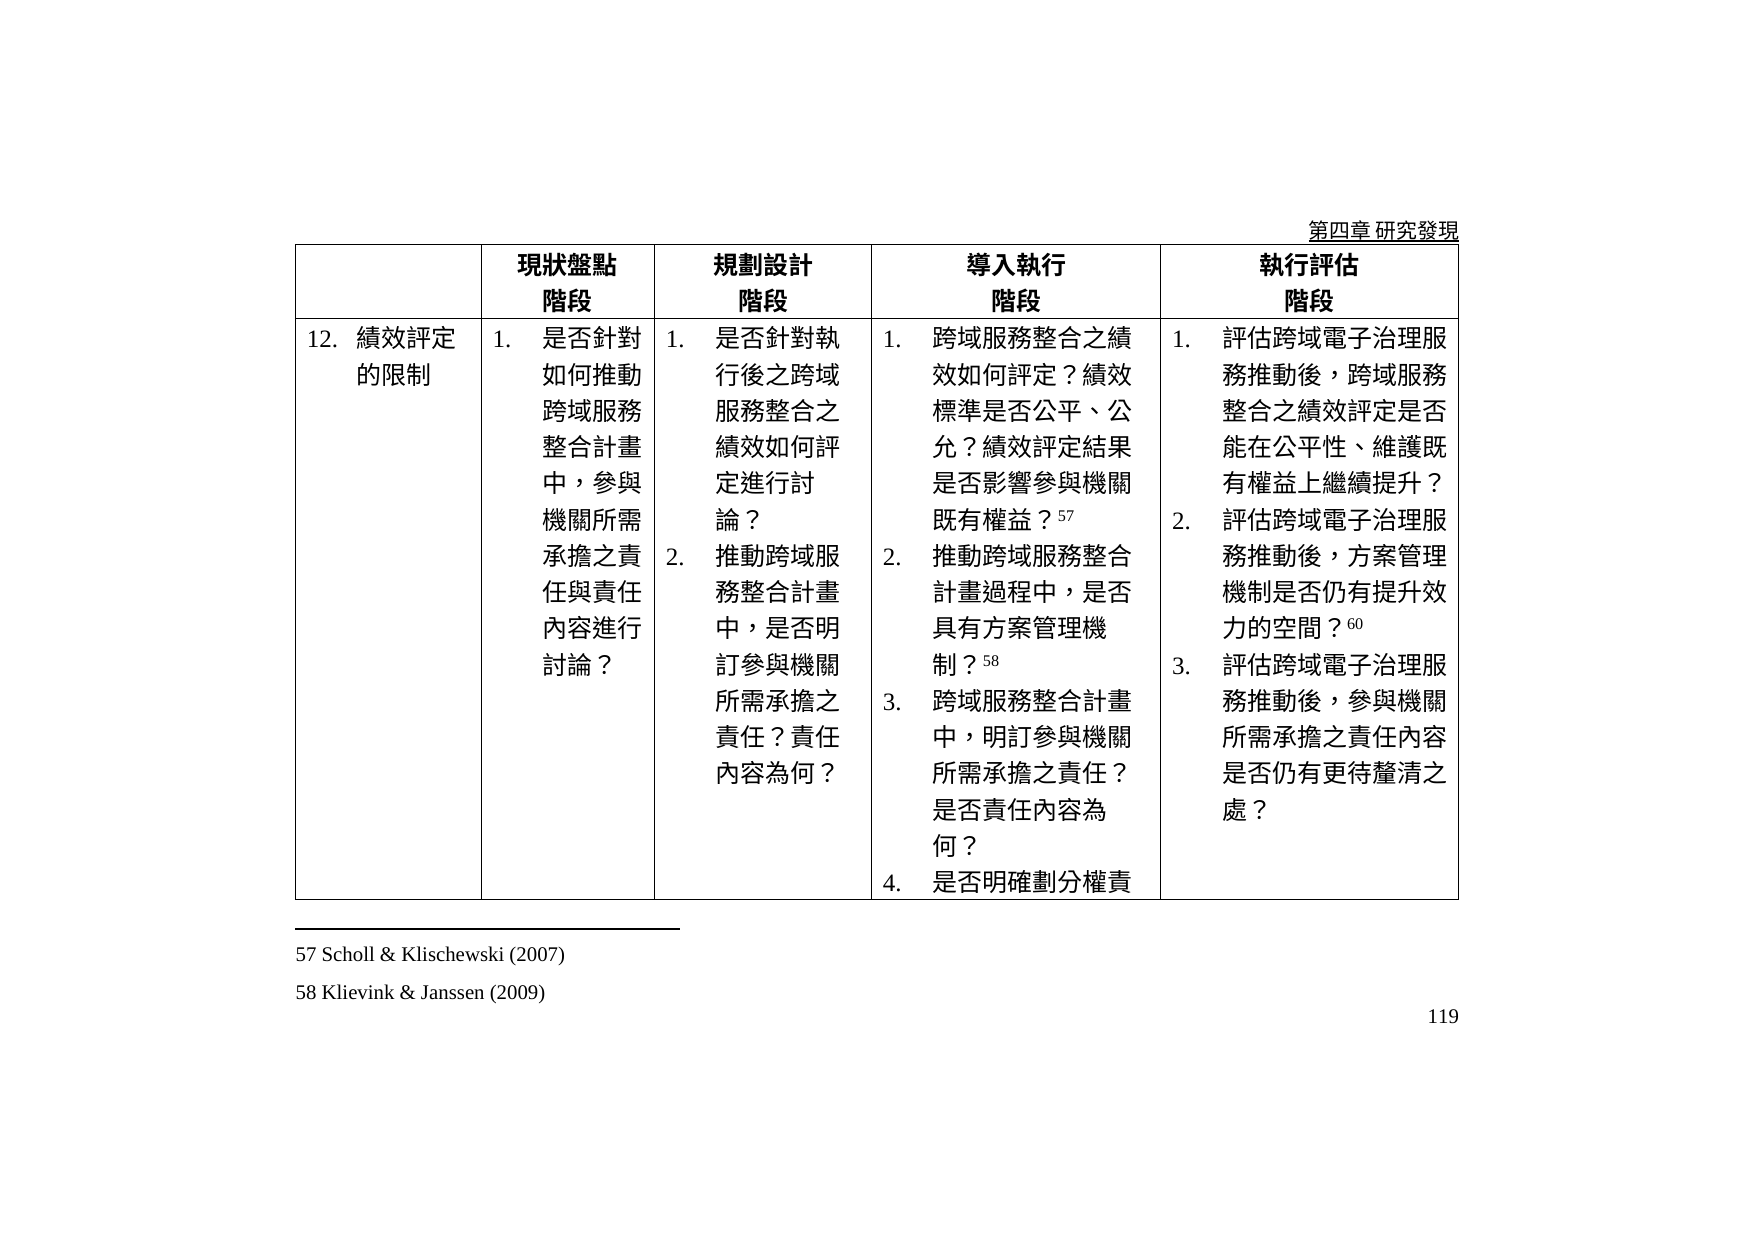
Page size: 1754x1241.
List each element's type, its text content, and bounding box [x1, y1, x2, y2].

table_header 規劃設計 階段 [655, 245, 871, 318]
table_cell 評估跨域電子治理服務推動後，跨域服務整合之績效評定是否能在公平性、維護既有權益上繼續提升？ 評估跨域電子治理服務推動後，方案管理機制是否仍有提升效力的空間？ 評估跨域電子治理服務推動後，參與機關所需承擔之責任內容是否仍有更待釐清之處？ [1161, 319, 1458, 899]
table_header 導入執行 階段 [872, 245, 1160, 318]
table_header [296, 245, 481, 318]
table_cell 跨域服務整合之績效如何評定？績效標準是否公平、公允？績效評定結果是否影響參與機關既有權益？ 推動跨域服務整合計畫過程中，是否具有方案管理機制？ 跨域服務整合計畫中，明訂參與機關所需承擔之責任？是否責任內容為何？ 是否明確劃分權責範圍？ [872, 319, 1160, 899]
table_header 現狀盤點 階段 [482, 245, 654, 318]
table_header 執行評估 階段 [1161, 245, 1458, 318]
table_cell 績效評定的限制 [296, 319, 481, 899]
table_cell 是否針對如何推動跨域服務整合計畫中，參與機關所需承擔之責任與責任內容進行討論？ [482, 319, 654, 899]
table_cell 是否針對執行後之跨域服務整合之績效如何評定進行討論？ 推動跨域服務整合計畫中，是否明訂參與機關所需承擔之責任？責任內容為何？ [655, 319, 871, 899]
